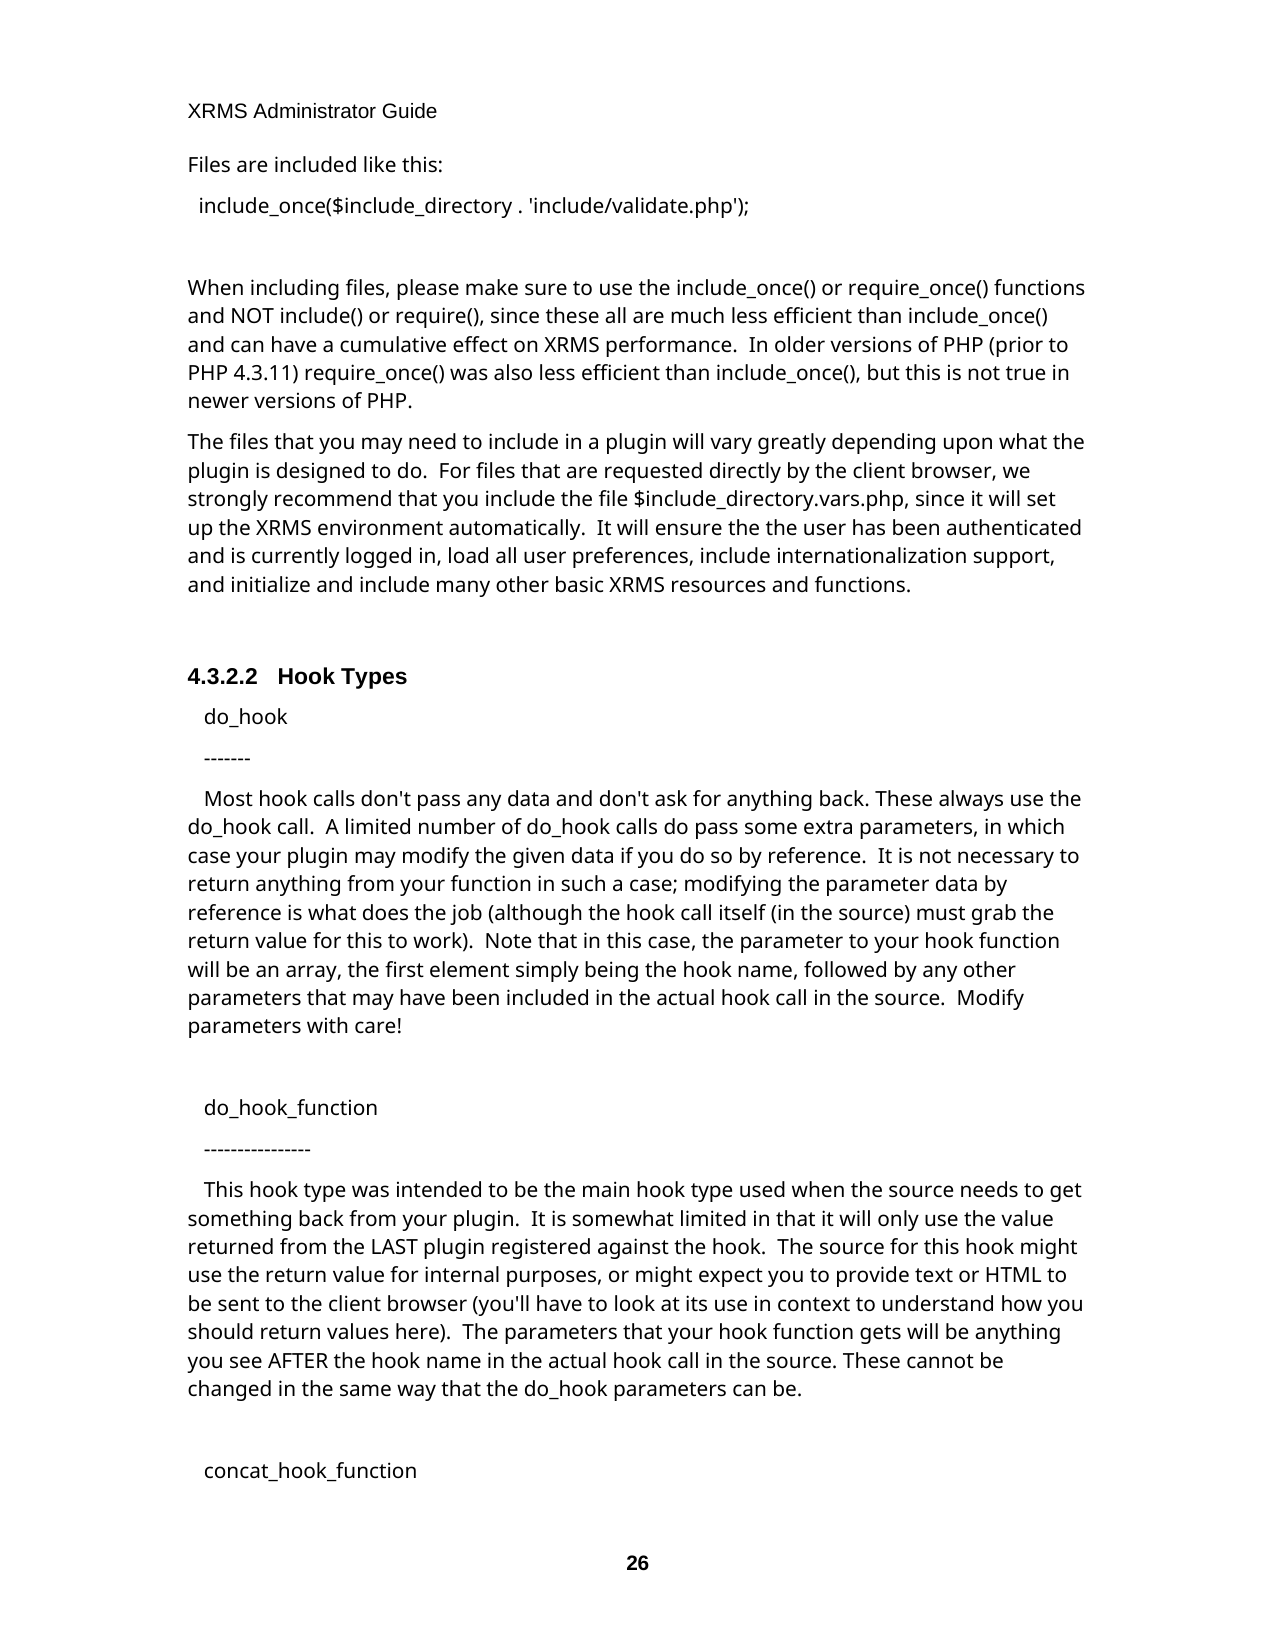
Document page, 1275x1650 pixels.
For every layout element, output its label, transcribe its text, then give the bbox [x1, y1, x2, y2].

text When including files, please make sure to use the include_once() or require_once() functions and NOT include() or require(), since these all are much less efficient than include_once() and can have a cumulative effect on XRMS performance. In older versions of PHP (prior to PHP 4.3.11) require_once() was also less efficient than include_once(), but this is not true in newer versions of PHP. [187, 273, 1087, 415]
text ---------------- [187, 1134, 1087, 1163]
text This hook type was intended to be the main hook type used when the source needs to get something back from your plugin. It is somewhat limited in that it will only use the value returned from the LAST plugin registered against the hook. The source for this hook might use the return value for internal purposes, or might expect you to provide text or HTML to be sent to the client browser (you'll have to look at its use in context to understand how you should return values here). The parameters that your hook function gets will be anything you see AFTER the hook name in the actual hook call in the source. These cannot be changed in the same way that the do_hook parameters can be. [187, 1175, 1087, 1403]
subtitle Hook Types [187, 664, 1087, 690]
text do_hook_function [187, 1093, 1087, 1122]
text concat_hook_function [187, 1456, 1087, 1485]
text do_hook [187, 702, 1087, 731]
text Most hook calls don't pass any data and don't ask for anything back. These always use the do_hook call. A limited number of do_hook calls do pass some extra parameters, in which case your plugin may modify the given data if you do so by reference. It is not necessary to return anything from your function in such a case; modifying the parameter data by reference is what does the job (although the hook call itself (in the source) must grab the return value for this to work). Note that in this case, the parameter to your hook function will be an array, the first element simply being the hook name, followed by any other parameters that may have been included in the actual hook call in the source. Modify parameters with care! [187, 784, 1087, 1040]
text The files that you may need to include in a plugin will vary greatly depending upon what the plugin is designed to do. For files that are requested directly by the client browser, we strongly recommend that you include the file $include_directory.vars.php, since it will set up the XRMS environment automatically. It will ensure the the user has been authenticated and is currently logged in, load all user preferences, include internationalization support, and initialize and include many other basic XRMS resources and functions. [187, 427, 1087, 598]
text ------- [187, 743, 1087, 772]
text Files are included like this: [187, 150, 1087, 178]
text include_once($include_directory . 'include/validate.php'); [187, 191, 1087, 219]
